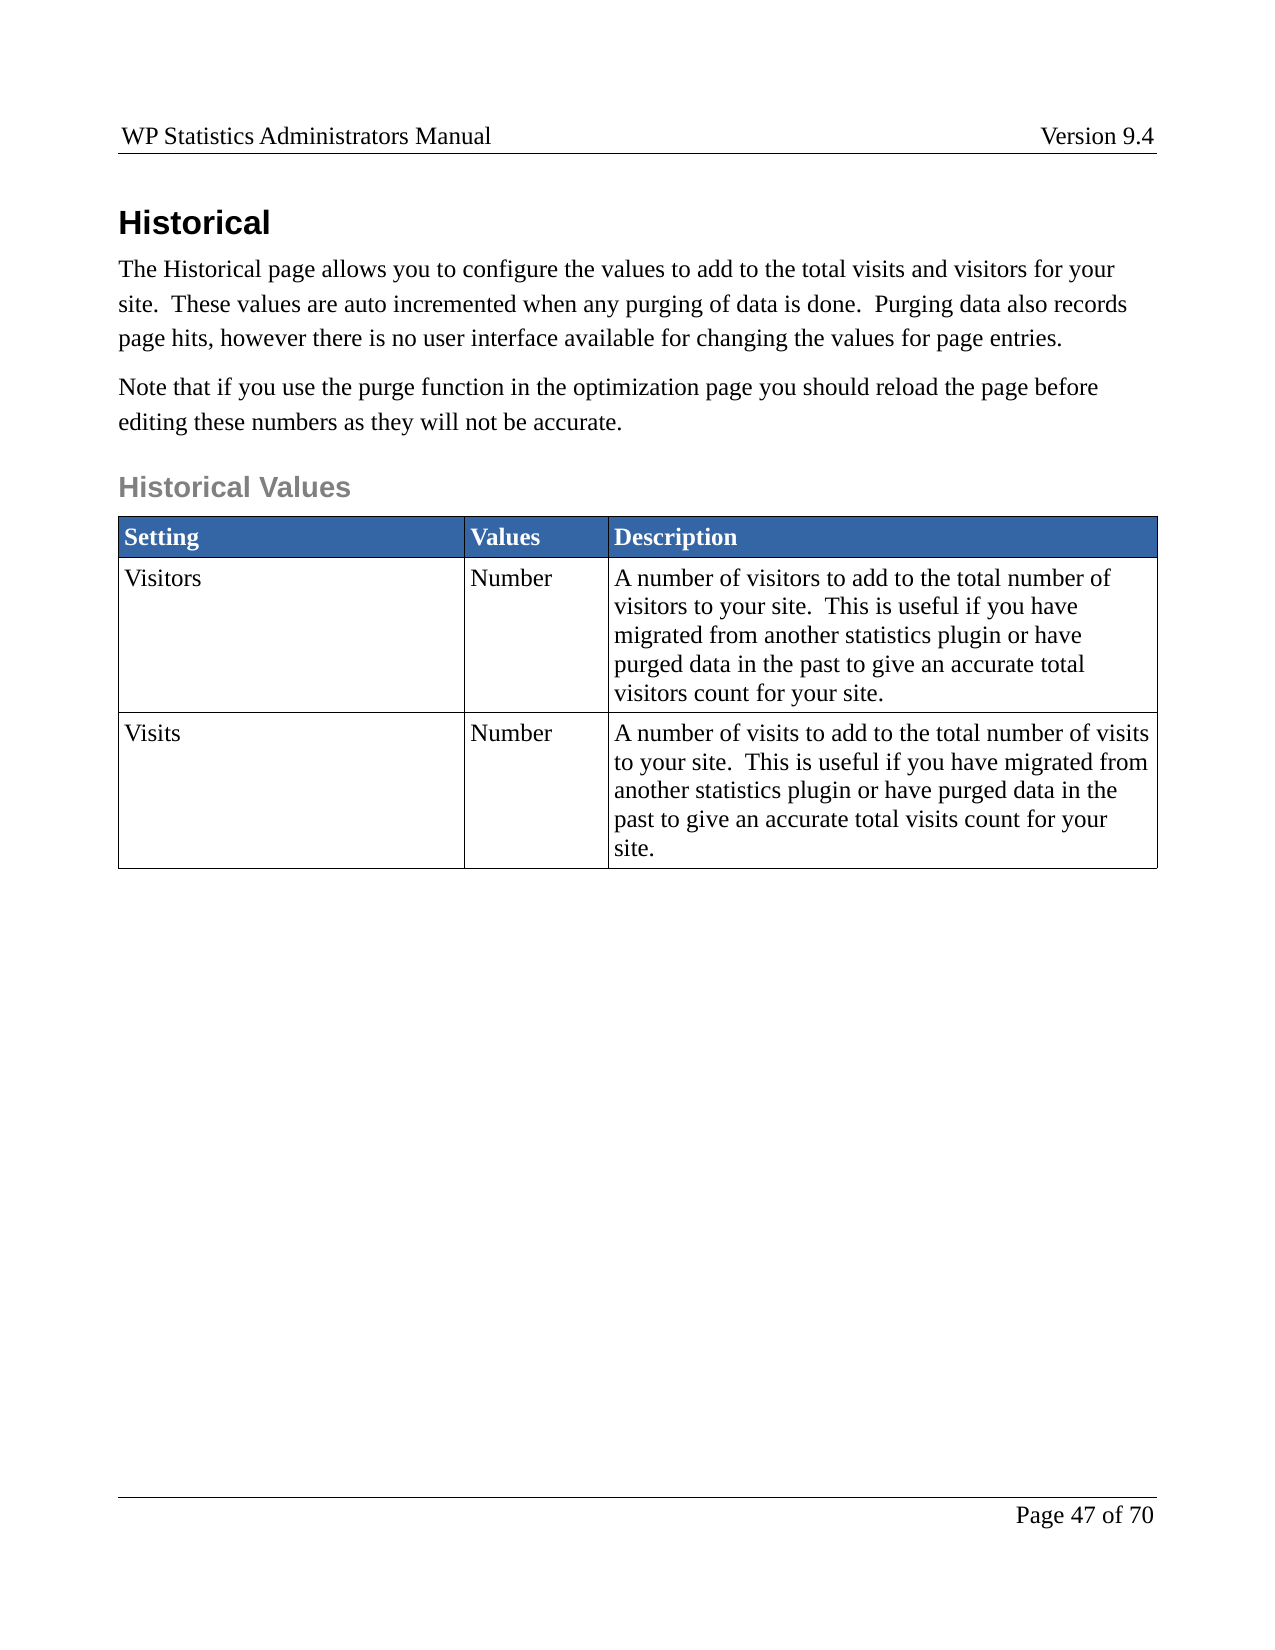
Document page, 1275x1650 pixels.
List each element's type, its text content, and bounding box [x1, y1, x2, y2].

table_cell Visitors [119, 558, 464, 712]
subtitle Historical [118, 203, 1157, 242]
table_cell A number of visitors to add to the total number of visitors to your site. This is useful if you have migrated from another statistics plugin or have purged data in the past to give an accurate total visitors count for your site. [609, 558, 1157, 712]
table_header Setting [119, 517, 464, 557]
table_cell Number [465, 713, 608, 867]
table_header Description [609, 517, 1157, 557]
text Note that if you use the purge function in the optimization page you should reload the page before editing these numbers as they will not be accurate. [118, 372, 1157, 436]
subtitle Historical Values [118, 470, 1157, 504]
table_cell Visits [119, 713, 464, 867]
table_header Values [465, 517, 608, 557]
text The Historical page allows you to configure the values to add to the total visits and visitors for your site. These values are auto incremented when any purging of data is done. Purging data also records page hits, however there is no user interface available for changing the values for page entries. [118, 254, 1157, 352]
table_cell A number of visits to add to the total number of visits to your site. This is useful if you have migrated from another statistics plugin or have purged data in the past to give an accurate total visits count for your site. [609, 713, 1157, 867]
table_cell Number [465, 558, 608, 712]
